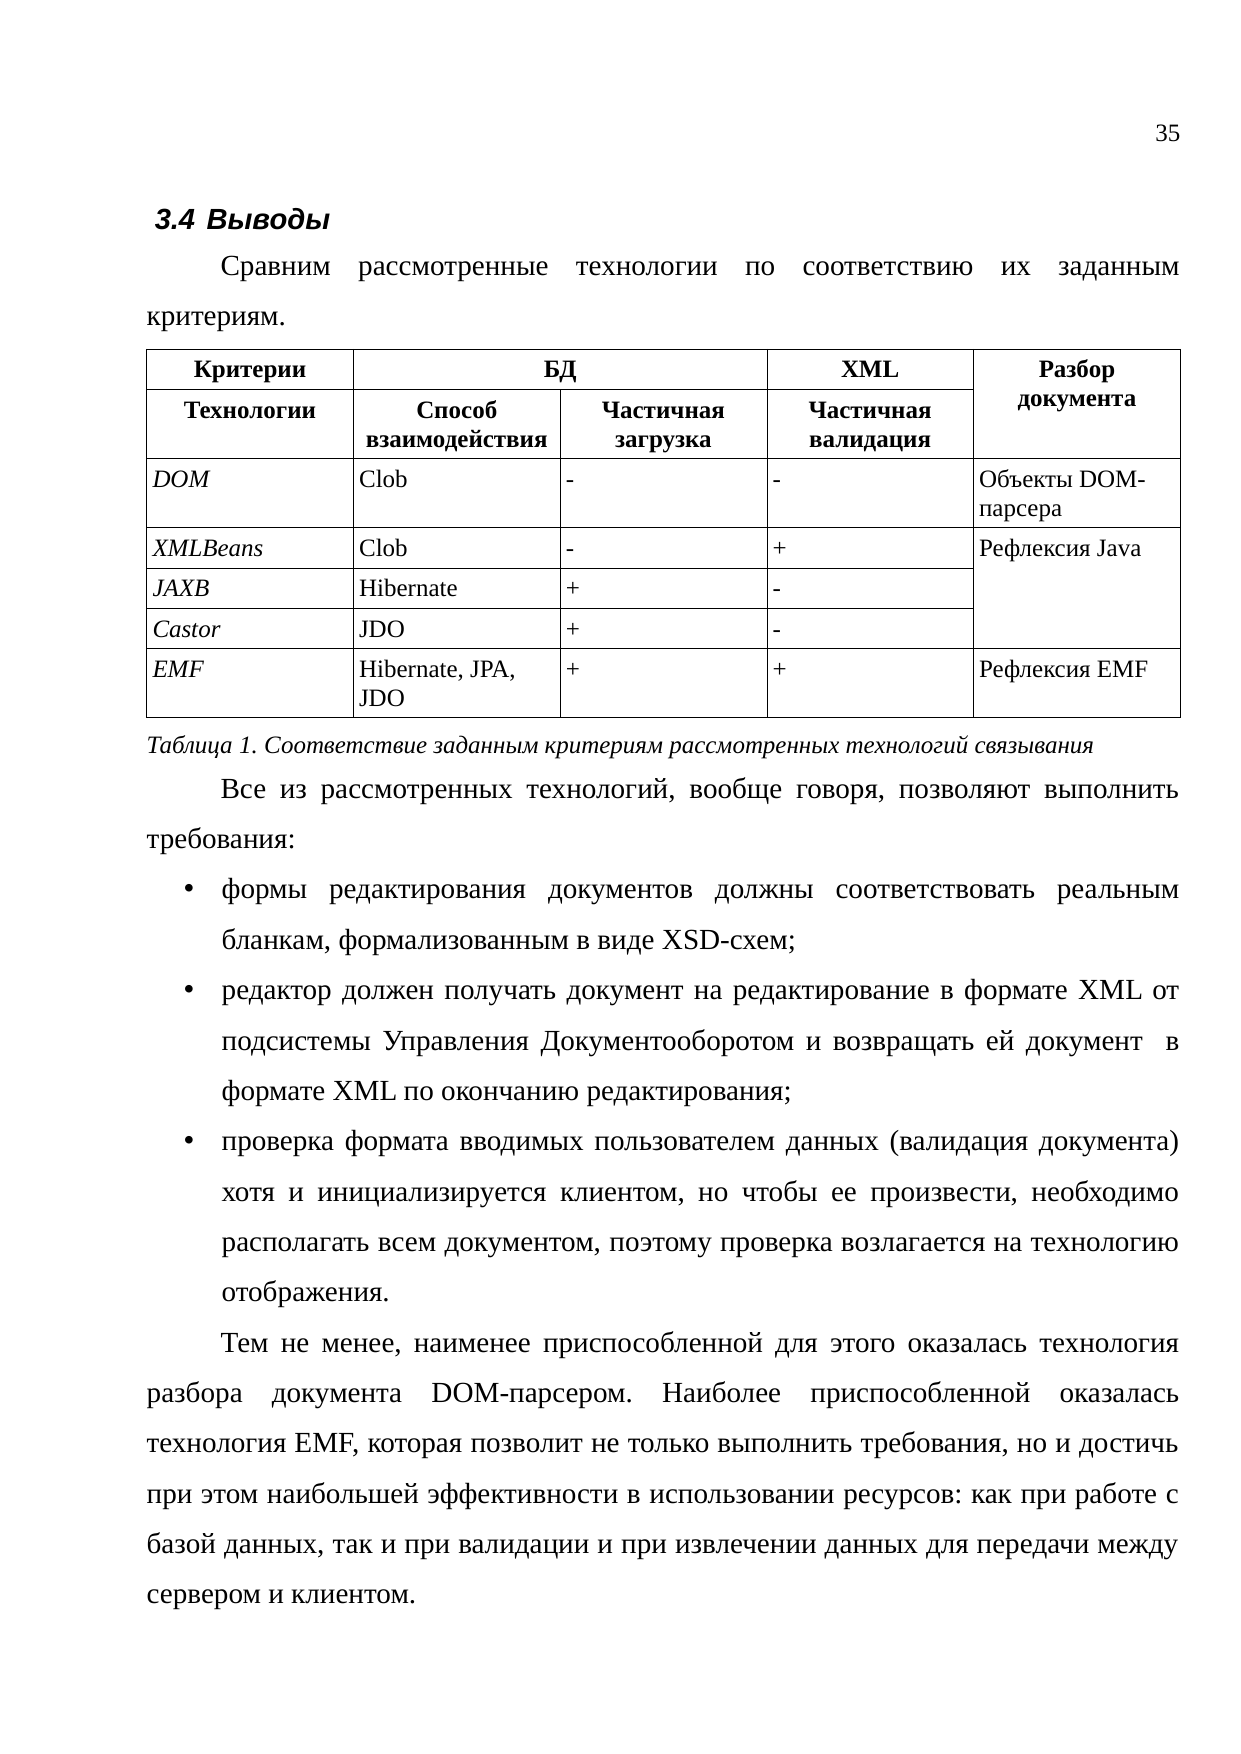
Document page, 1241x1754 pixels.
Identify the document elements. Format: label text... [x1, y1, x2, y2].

table_cell XMLBeans [147, 528, 353, 567]
table_cell Hibernate [354, 569, 560, 608]
table_cell Hibernate, JPA, JDO [354, 649, 560, 717]
table_cell - [768, 569, 973, 608]
text Сравним рассмотренные технологии по соответствию их заданным критериям. [146, 248, 1180, 332]
table_cell Технологии [147, 390, 353, 458]
table_cell - [768, 459, 973, 527]
list проверка формата вводимых пользователем данных (валидация документа) хотя и инициализируется клиентом, но чтобы ее произвести, необходимо располагать всем документом, поэтому проверка возлагается на технологию отображения. [184, 1123, 1180, 1308]
table_cell + [768, 649, 973, 717]
text Таблица 1. Соответствие заданным критериям рассмотренных технологий связывания [146, 730, 1180, 758]
table_cell Рефлексия EMF [974, 649, 1180, 717]
table_header БД [354, 350, 767, 389]
table_cell EMF [147, 649, 353, 717]
table_cell Рефлексия Java [974, 528, 1180, 648]
table_cell Clob [354, 459, 560, 527]
table_cell Объекты DOM-парсера [974, 459, 1180, 527]
table_cell Clob [354, 528, 560, 567]
table_cell + [768, 528, 973, 567]
table_cell - [561, 528, 767, 567]
table_cell Частичная загрузка [561, 390, 767, 458]
table_cell DOM [147, 459, 353, 527]
text Тем не менее, наименее приспособленной для этого оказалась технология разбора документа DOM-парсером. Наиболее приспособленной оказалась технология EMF, которая позволит не только выполнить требования, но и достичь при этом наибольшей эффективности в использовании ресурсов: как при работе с базой данных, так и при валидации и при извлечении данных для передачи между сервером и клиентом. [146, 1325, 1180, 1610]
table_cell - [768, 609, 973, 648]
text Все из рассмотренных технологий, вообще говоря, позволяют выполнить требования: [146, 771, 1180, 855]
table_cell Castor [147, 609, 353, 648]
table_cell JAXB [147, 569, 353, 608]
table_header Разбор документа [974, 350, 1180, 458]
subtitle Выводы [146, 202, 1180, 236]
list формы редактирования документов должны соответствовать реальным бланкам, формализованным в виде XSD-схем; [184, 872, 1180, 956]
table_cell JDO [354, 609, 560, 648]
table_header XML [768, 350, 973, 389]
table_cell Способ взаимодействия [354, 390, 560, 458]
table_cell + [561, 609, 767, 648]
table_cell + [561, 649, 767, 717]
list редактор должен получать документ на редактирование в формате XML от подсистемы Управления Документооборотом и возвращать ей документ в формате XML по окончанию редактирования; [184, 972, 1180, 1107]
table_cell + [561, 569, 767, 608]
table_cell - [561, 459, 767, 527]
table_cell Частичная валидация [768, 390, 973, 458]
table_header Критерии [147, 350, 353, 389]
